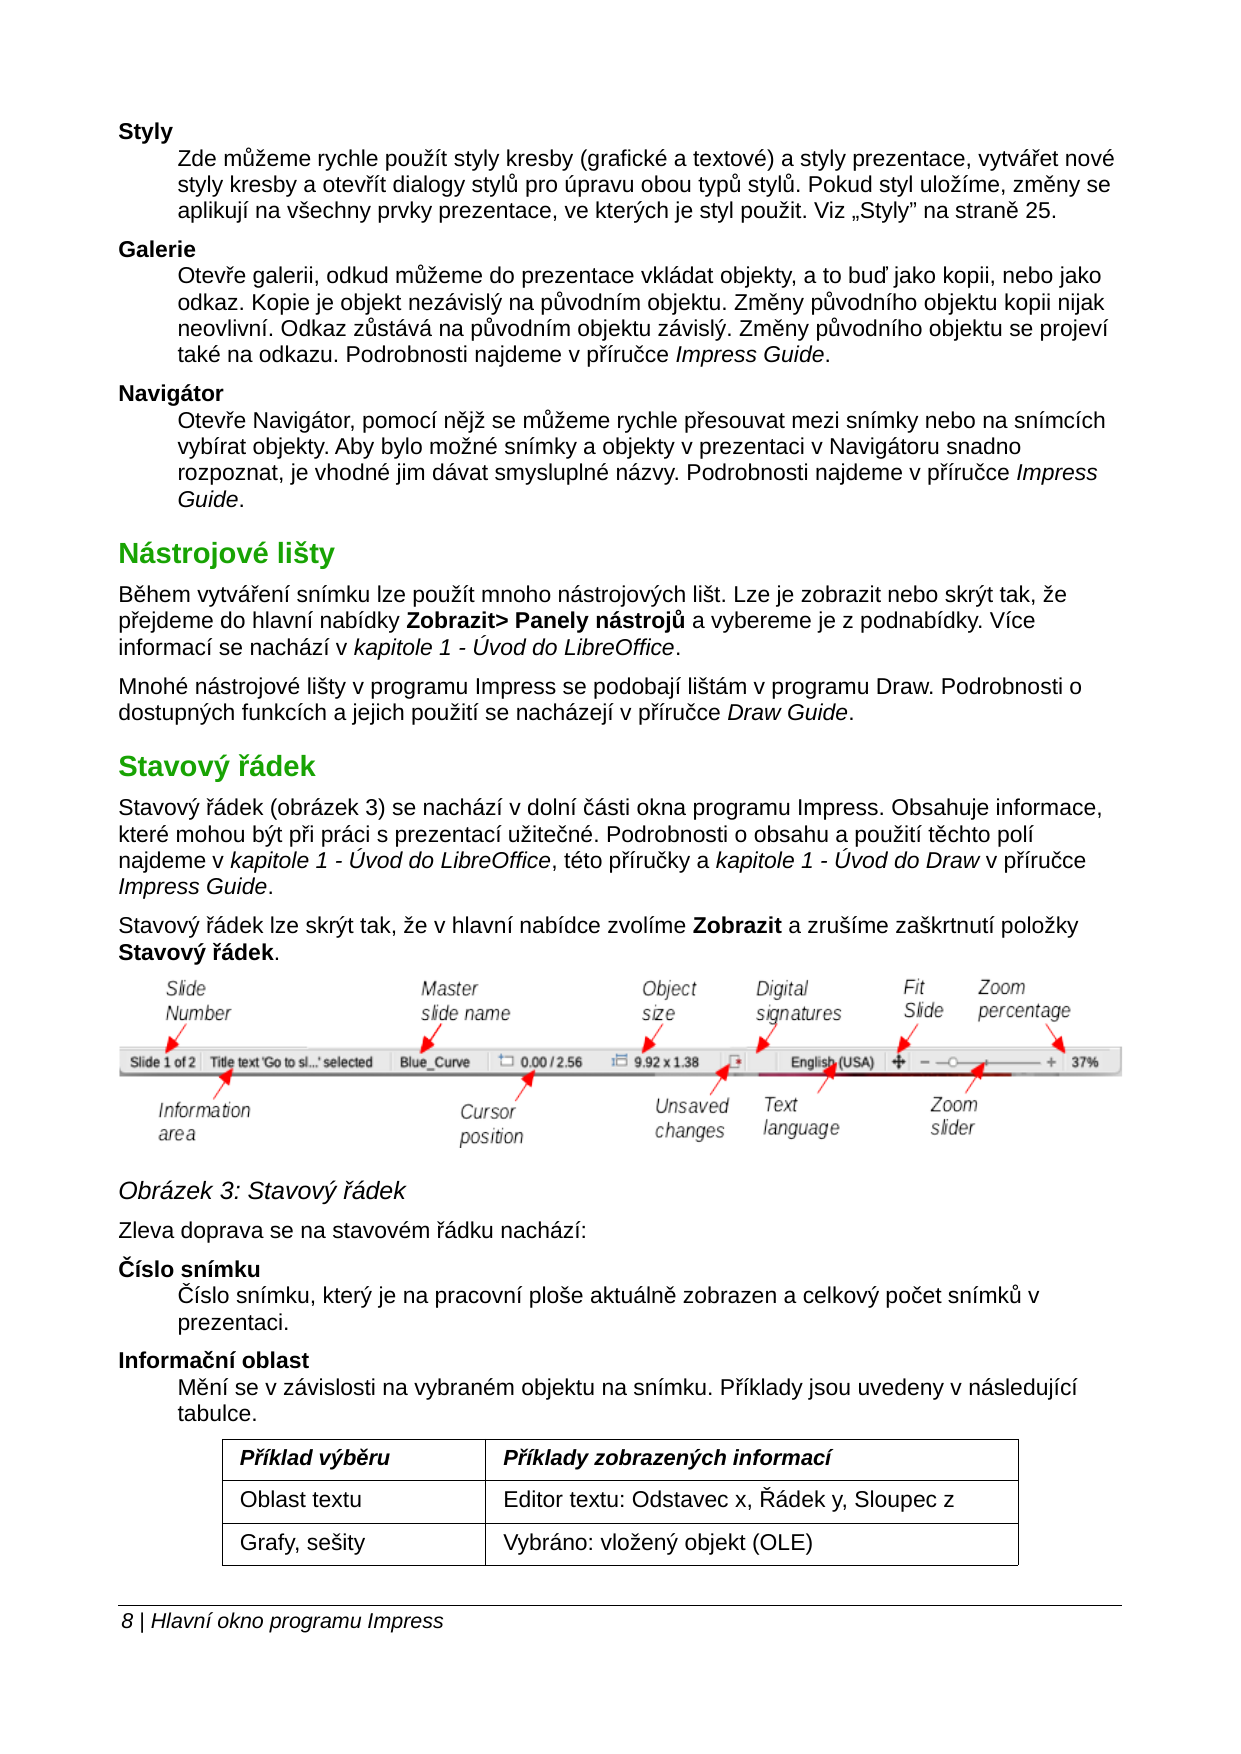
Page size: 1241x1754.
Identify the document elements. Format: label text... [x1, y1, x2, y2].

subtitle Stavový řádek [118, 749, 1122, 782]
text Číslo snímku [118, 1256, 1122, 1282]
table_cell Oblast textu [223, 1481, 485, 1523]
text Mění se v závislosti na vybraném objektu na snímku. Příklady jsou uvedeny v následující tabulce. [177, 1374, 1122, 1426]
list Zleva doprava se na stavovém řádku nachází: [118, 1217, 1122, 1243]
picture [118, 977, 1123, 1148]
text Stavový řádek (obrázek 3) se nachází v dolní části okna programu Impress. Obsahuje informace, které mohou být při práci s prezentací užitečné. Podrobnosti o obsahu a použití těchto polí najdeme v kapitole 1 - Úvod do LibreOffice, této příručky a kapitole 1 - Úvod do Draw v příručce Impress Guide. [118, 794, 1122, 900]
table_cell Vybráno: vložený objekt (OLE) [486, 1524, 1018, 1565]
text Mnohé nástrojové lišty v programu Impress se podobají lištám v programu Draw. Podrobnosti o dostupných funkcích a jejich použití se nacházejí v příručce Draw Guide. [118, 673, 1122, 725]
table_header Příklady zobrazených informací [486, 1440, 1018, 1480]
text Stavový řádek lze skrýt tak, že v hlavní nabídce zvolíme Zobrazit a zrušíme zaškrtnutí položky Stavový řádek. [118, 912, 1122, 965]
table_cell Grafy, sešity [223, 1524, 485, 1565]
text Galerie [118, 236, 1122, 262]
text Informační oblast [118, 1347, 1122, 1374]
table_header Příklad výběru [223, 1440, 485, 1480]
text Během vytváření snímku lze použít mnoho nástrojových lišt. Lze je zobrazit nebo skrýt tak, že přejdeme do hlavní nabídky Zobrazit> Panely nástrojů a vybereme je z podnabídky. Více informací se nachází v kapitole 1 - Úvod do LibreOffice. [118, 581, 1122, 660]
text Obrázek 3: Stavový řádek [118, 1148, 1122, 1205]
text Otevře Navigátor, pomocí nějž se můžeme rychle přesouvat mezi snímky nebo na snímcích vybírat objekty. Aby bylo možné snímky a objekty v prezentaci v Navigátoru snadno rozpoznat, je vhodné jim dávat smysluplné názvy. Podrobnosti najdeme v příručce Impress Guide. [177, 407, 1122, 512]
text Číslo snímku, který je na pracovní ploše aktuálně zobrazen a celkový počet snímků v prezentaci. [177, 1282, 1122, 1335]
text Navigátor [118, 380, 1122, 407]
text Styly [118, 118, 1122, 144]
table_cell Editor textu: Odstavec x, Řádek y, Sloupec z [486, 1481, 1018, 1523]
text Zde můžeme rychle použít styly kresby (grafické a textové) a styly prezentace, vytvářet nové styly kresby a otevřít dialogy stylů pro úpravu obou typů stylů. Pokud styl uložíme, změny se aplikují na všechny prvky prezentace, ve kterých je styl použit. Viz „Styly” na straně 24. [177, 144, 1122, 223]
subtitle Nástrojové lišty [118, 536, 1122, 569]
text Otevře galerii, odkud můžeme do prezentace vkládat objekty, a to buď jako kopii, nebo jako odkaz. Kopie je objekt nezávislý na původním objektu. Změny původního objektu kopii nijak neovlivní. Odkaz zůstává na původním objektu závislý. Změny původního objektu se projeví také na odkazu. Podrobnosti najdeme v příručce Impress Guide. [177, 262, 1122, 368]
